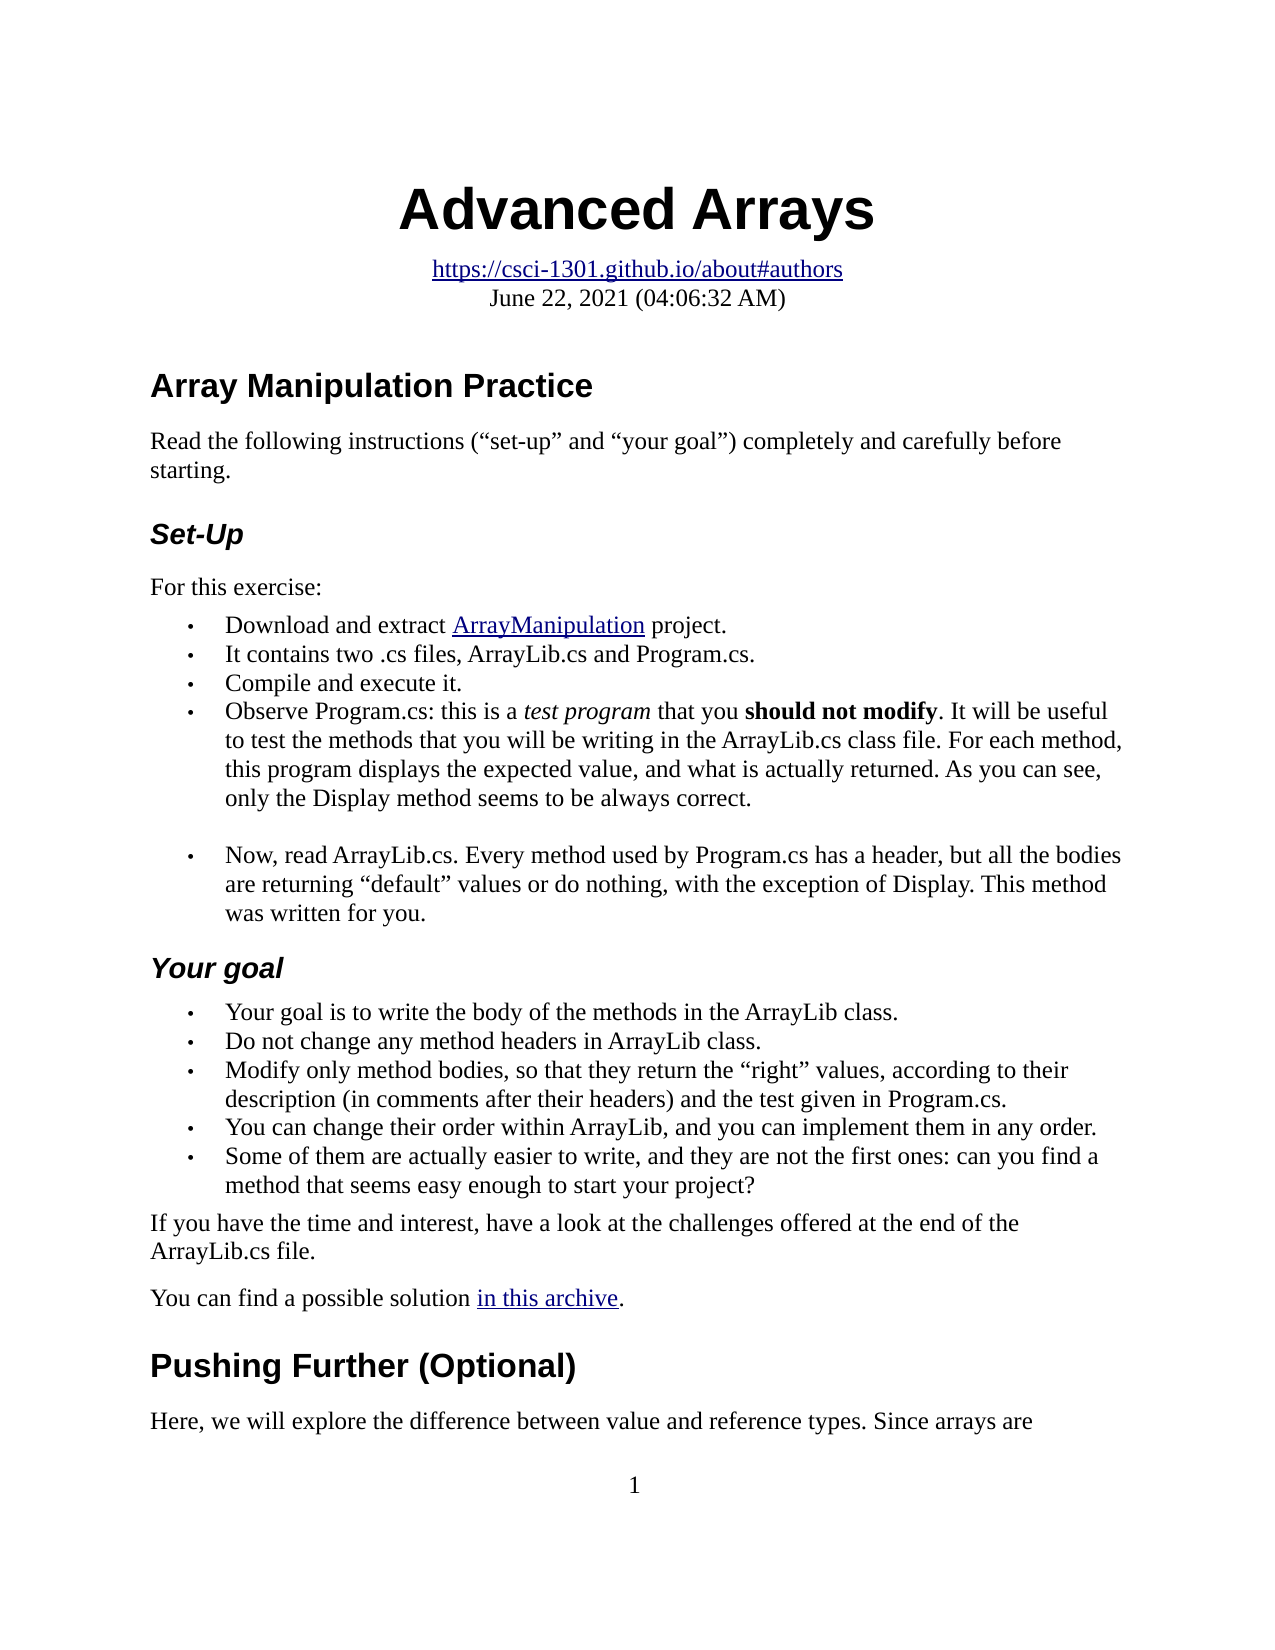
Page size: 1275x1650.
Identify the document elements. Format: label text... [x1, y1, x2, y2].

list You can change their order within ArrayLib, and you can implement them in any order. [187, 1112, 1125, 1141]
text Read the following instructions (“set-up” and “your goal”) completely and carefully before starting. [150, 426, 1125, 483]
list Modify only method bodies, so that they return the “right” values, according to their description (in comments after their headers) and the test given in Program.cs. [187, 1055, 1125, 1112]
list It contains two .cs files, ArrayLib.cs and Program.cs. [187, 639, 1125, 668]
text June 22, 2021 (04:06:32 AM) [150, 283, 1125, 312]
subtitle Set-Up [150, 517, 1125, 551]
title Advanced Arrays [150, 175, 1125, 242]
list Compile and execute it. [187, 668, 1125, 696]
text For this exercise: [150, 572, 1125, 601]
text https://csci-1301.github.io/about#authors [150, 254, 1125, 283]
subtitle Array Manipulation Practice [150, 366, 1125, 404]
list Observe Program.cs: this is a test program that you should not modify. It will be useful to test the methods that you will be writing in the ArrayLib.cs class file. For each method, this program displays the expected value, and what is actually returned. As you can see, only the Display method seems to be always correct. [187, 696, 1125, 840]
subtitle Your goal [150, 951, 1125, 985]
text Here, we will explore the difference between value and reference types. Since arrays are [150, 1406, 1125, 1434]
list Your goal is to write the body of the methods in the ArrayLib class. [187, 997, 1125, 1026]
subtitle Pushing Further (Optional) [150, 1346, 1125, 1384]
text If you have the time and interest, have a look at the challenges offered at the end of the ArrayLib.cs file. [150, 1208, 1125, 1265]
list Now, read ArrayLib.cs. Every method used by Program.cs has a header, but all the bodies are returning “default” values or do nothing, with the exception of Display. This method was written for you. [187, 840, 1125, 926]
text You can find a possible solution in this archive. [150, 1283, 1125, 1312]
list Download and extract ArrayManipulation project. [187, 610, 1125, 639]
list Do not change any method headers in ArrayLib class. [187, 1026, 1125, 1055]
list Some of them are actually easier to write, and they are not the first ones: can you find a method that seems easy enough to start your project? [187, 1141, 1125, 1199]
